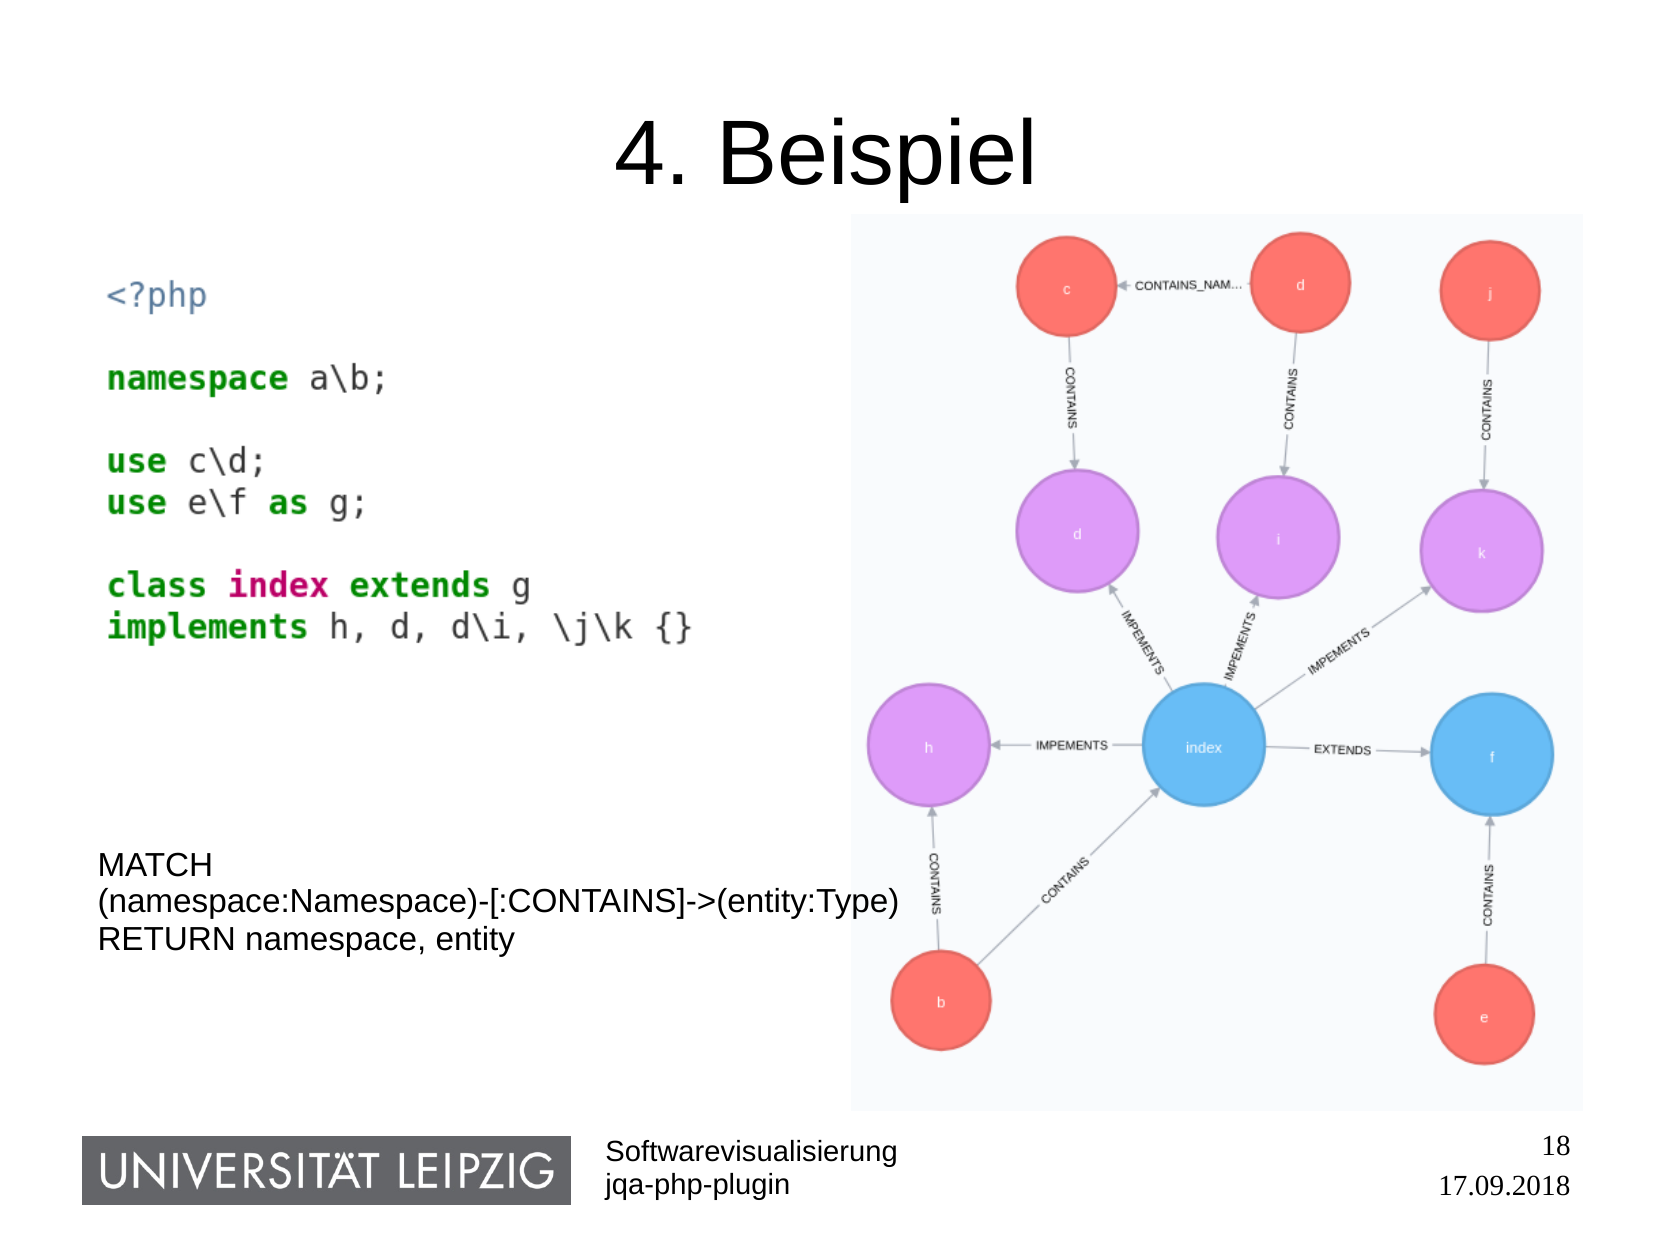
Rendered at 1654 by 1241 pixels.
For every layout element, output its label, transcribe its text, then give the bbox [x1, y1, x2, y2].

picture [94, 270, 705, 652]
picture [851, 214, 1583, 1111]
title 4. Beispiel [82, 49, 1571, 257]
picture [82, 1136, 571, 1205]
text_box MATCH (namespace:Namespace)-[:CONTAINS]->(entity:Type) RETURN namespace, entity [82, 838, 925, 965]
